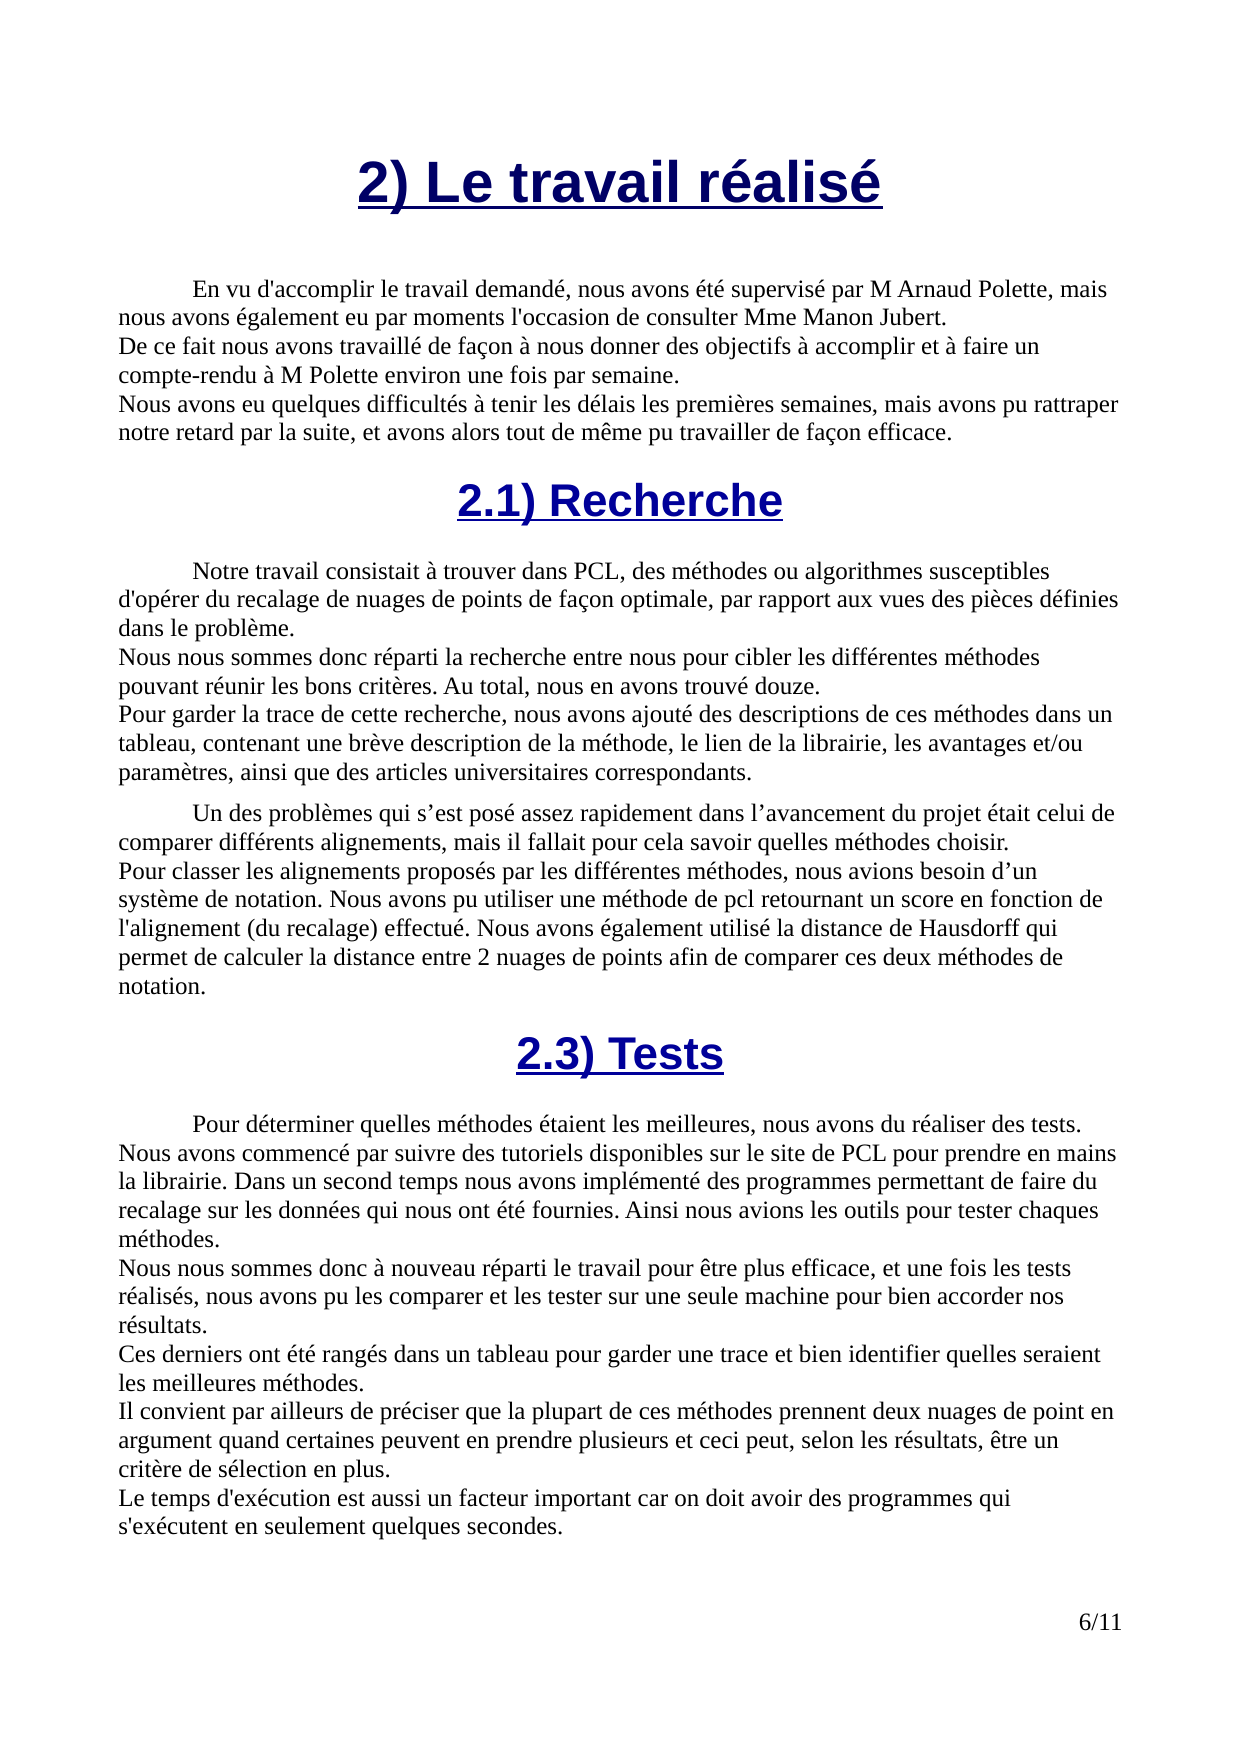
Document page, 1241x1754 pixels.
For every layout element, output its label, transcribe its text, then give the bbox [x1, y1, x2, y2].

text En vu d'accomplir le travail demandé, nous avons été supervisé par M Arnaud Polette, mais nous avons également eu par moments l'occasion de consulter Mme Manon Jubert. De ce fait nous avons travaillé de façon à nous donner des objectifs à accomplir et à faire un compte-rendu à M Polette environ une fois par semaine. Nous avons eu quelques difficultés à tenir les délais les premières semaines, mais avons pu rattraper notre retard par la suite, et avons alors tout de même pu travailler de façon efficace. [118, 274, 1122, 446]
subtitle 2.1) Recherche [118, 473, 1122, 526]
subtitle 2) Le travail réalisé [118, 148, 1122, 215]
text Un des problèmes qui s’est posé assez rapidement dans l’avancement du projet était celui de comparer différents alignements, mais il fallait pour cela savoir quelles méthodes choisir. Pour classer les alignements proposés par les différentes méthodes, nous avions besoin d’un système de notation. Nous avons pu utiliser une méthode de pcl retournant un score en fonction de l'alignement (du recalage) effectué. Nous avons également utilisé la distance de Hausdorff qui permet de calculer la distance entre 2 nuages de points afin de comparer ces deux méthodes de notation. [118, 798, 1122, 999]
text Notre travail consistait à trouver dans PCL, des méthodes ou algorithmes susceptibles d'opérer du recalage de nuages de points de façon optimale, par rapport aux vues des pièces définies dans le problème. Nous nous sommes donc réparti la recherche entre nous pour cibler les différentes méthodes pouvant réunir les bons critères. Au total, nous en avons trouvé douze. Pour garder la trace de cette recherche, nous avons ajouté des descriptions de ces méthodes dans un tableau, contenant une brève description de la méthode, le lien de la librairie, les avantages et/ou paramètres, ainsi que des articles universitaires correspondants. [118, 556, 1122, 786]
text Pour déterminer quelles méthodes étaient les meilleures, nous avons du réaliser des tests. Nous avons commencé par suivre des tutoriels disponibles sur le site de PCL pour prendre en mains la librairie. Dans un second temps nous avons implémenté des programmes permettant de faire du recalage sur les données qui nous ont été fournies. Ainsi nous avions les outils pour tester chaques méthodes. Nous nous sommes donc à nouveau réparti le travail pour être plus efficace, et une fois les tests réalisés, nous avons pu les comparer et les tester sur une seule machine pour bien accorder nos résultats. Ces derniers ont été rangés dans un tableau pour garder une trace et bien identifier quelles seraient les meilleures méthodes. Il convient par ailleurs de préciser que la plupart de ces méthodes prennent deux nuages de point en argument quand certaines peuvent en prendre plusieurs et ceci peut, selon les résultats, être un critère de sélection en plus. Le temps d'exécution est aussi un facteur important car on doit avoir des programmes qui s'exécutent en seulement quelques secondes. [118, 1109, 1122, 1540]
subtitle 2.3) Tests [118, 1027, 1122, 1079]
